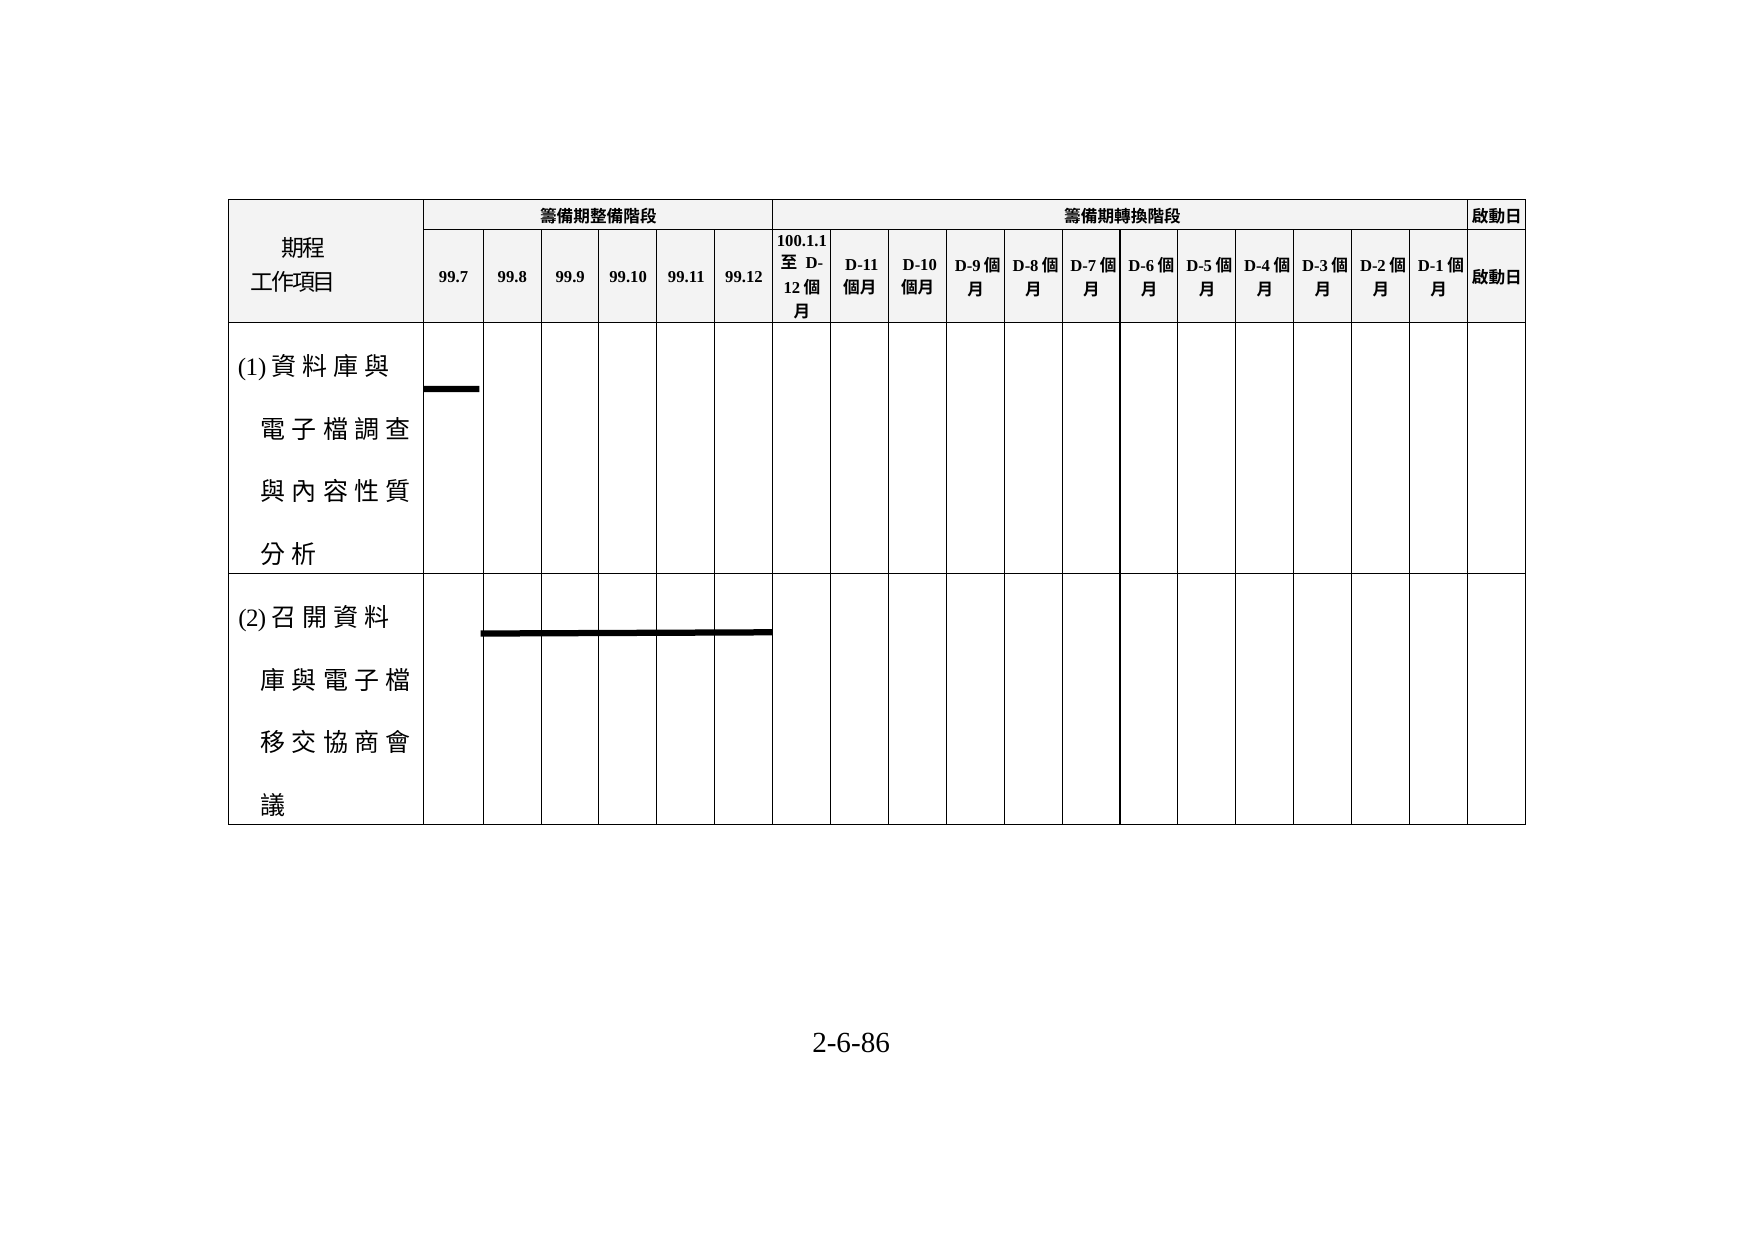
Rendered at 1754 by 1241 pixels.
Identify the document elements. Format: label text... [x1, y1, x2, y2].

table_cell [1294, 574, 1351, 824]
table_cell [599, 636, 656, 824]
table_cell [947, 323, 1004, 573]
table_cell [1468, 323, 1525, 573]
table_cell 99.11 [657, 230, 714, 322]
table_cell D-3個月 [1294, 230, 1351, 322]
table_cell D-10個月 [889, 230, 946, 322]
table_cell (2)召開資料庫與電子檔移交協商會議 [229, 574, 423, 824]
table_cell [889, 323, 946, 573]
table_cell [1178, 574, 1235, 824]
table_cell [599, 574, 656, 629]
table_cell [715, 323, 772, 573]
table_cell [1178, 323, 1235, 573]
table_cell D-7個月 [1063, 230, 1119, 322]
table_header 啟動日 [1468, 200, 1525, 229]
table_cell [1410, 323, 1467, 573]
table_header [229, 200, 423, 229]
table_cell D-4個月 [1236, 230, 1293, 322]
table_cell [1236, 574, 1293, 824]
table_header 籌備期轉換階段 [773, 200, 1467, 229]
table_cell [831, 323, 888, 573]
table_cell [1005, 323, 1062, 573]
table_cell [773, 574, 830, 824]
table_cell D-11個月 [831, 230, 888, 322]
table_cell 99.9 [542, 230, 598, 322]
table_cell 99.7 [424, 230, 483, 322]
table_cell [484, 574, 541, 630]
table_cell [1352, 574, 1409, 824]
table_cell [484, 637, 541, 824]
table_cell D-1個月 [1410, 230, 1467, 322]
table_cell [947, 574, 1004, 824]
table_cell [1005, 574, 1062, 824]
table_cell [889, 574, 946, 824]
table_cell 99.10 [599, 230, 656, 322]
table_cell [1063, 323, 1119, 573]
table_cell D-6個月 [1121, 230, 1177, 322]
table_cell [1468, 574, 1525, 824]
table_cell [542, 323, 598, 573]
table_cell (1)資料庫與電子檔調查與內容性質分析 [229, 323, 423, 573]
table_cell 100.1.1至 D-12個月 [773, 230, 830, 322]
table_cell [1121, 574, 1177, 824]
table_cell D-2個月 [1352, 230, 1409, 322]
table_cell [1063, 574, 1119, 824]
table_cell [657, 574, 714, 629]
table_cell 99.8 [484, 230, 541, 322]
table_cell [831, 574, 888, 824]
table_cell [773, 323, 830, 573]
table_cell [715, 574, 772, 629]
table_cell [424, 323, 483, 573]
table_cell D-5個月 [1178, 230, 1235, 322]
table_cell D-8個月 [1005, 230, 1062, 322]
table_cell [715, 636, 772, 824]
table_cell [599, 323, 656, 573]
table_cell [1121, 323, 1177, 573]
table_cell [542, 637, 598, 824]
table_cell [424, 574, 483, 824]
table_cell [1294, 323, 1351, 573]
table_cell [542, 574, 598, 630]
table_cell [657, 323, 714, 573]
table_cell 期程 工作項目 [229, 229, 423, 322]
table_cell [657, 636, 714, 824]
table_cell 99.12 [715, 230, 772, 322]
table_cell 啟動日 [1468, 230, 1525, 322]
table_cell D-9個月 [947, 230, 1004, 322]
table_cell [1236, 323, 1293, 573]
table_header 籌備期整備階段 [424, 200, 772, 229]
table_cell [1352, 323, 1409, 573]
table_cell [484, 323, 541, 573]
table_cell [1410, 574, 1467, 824]
